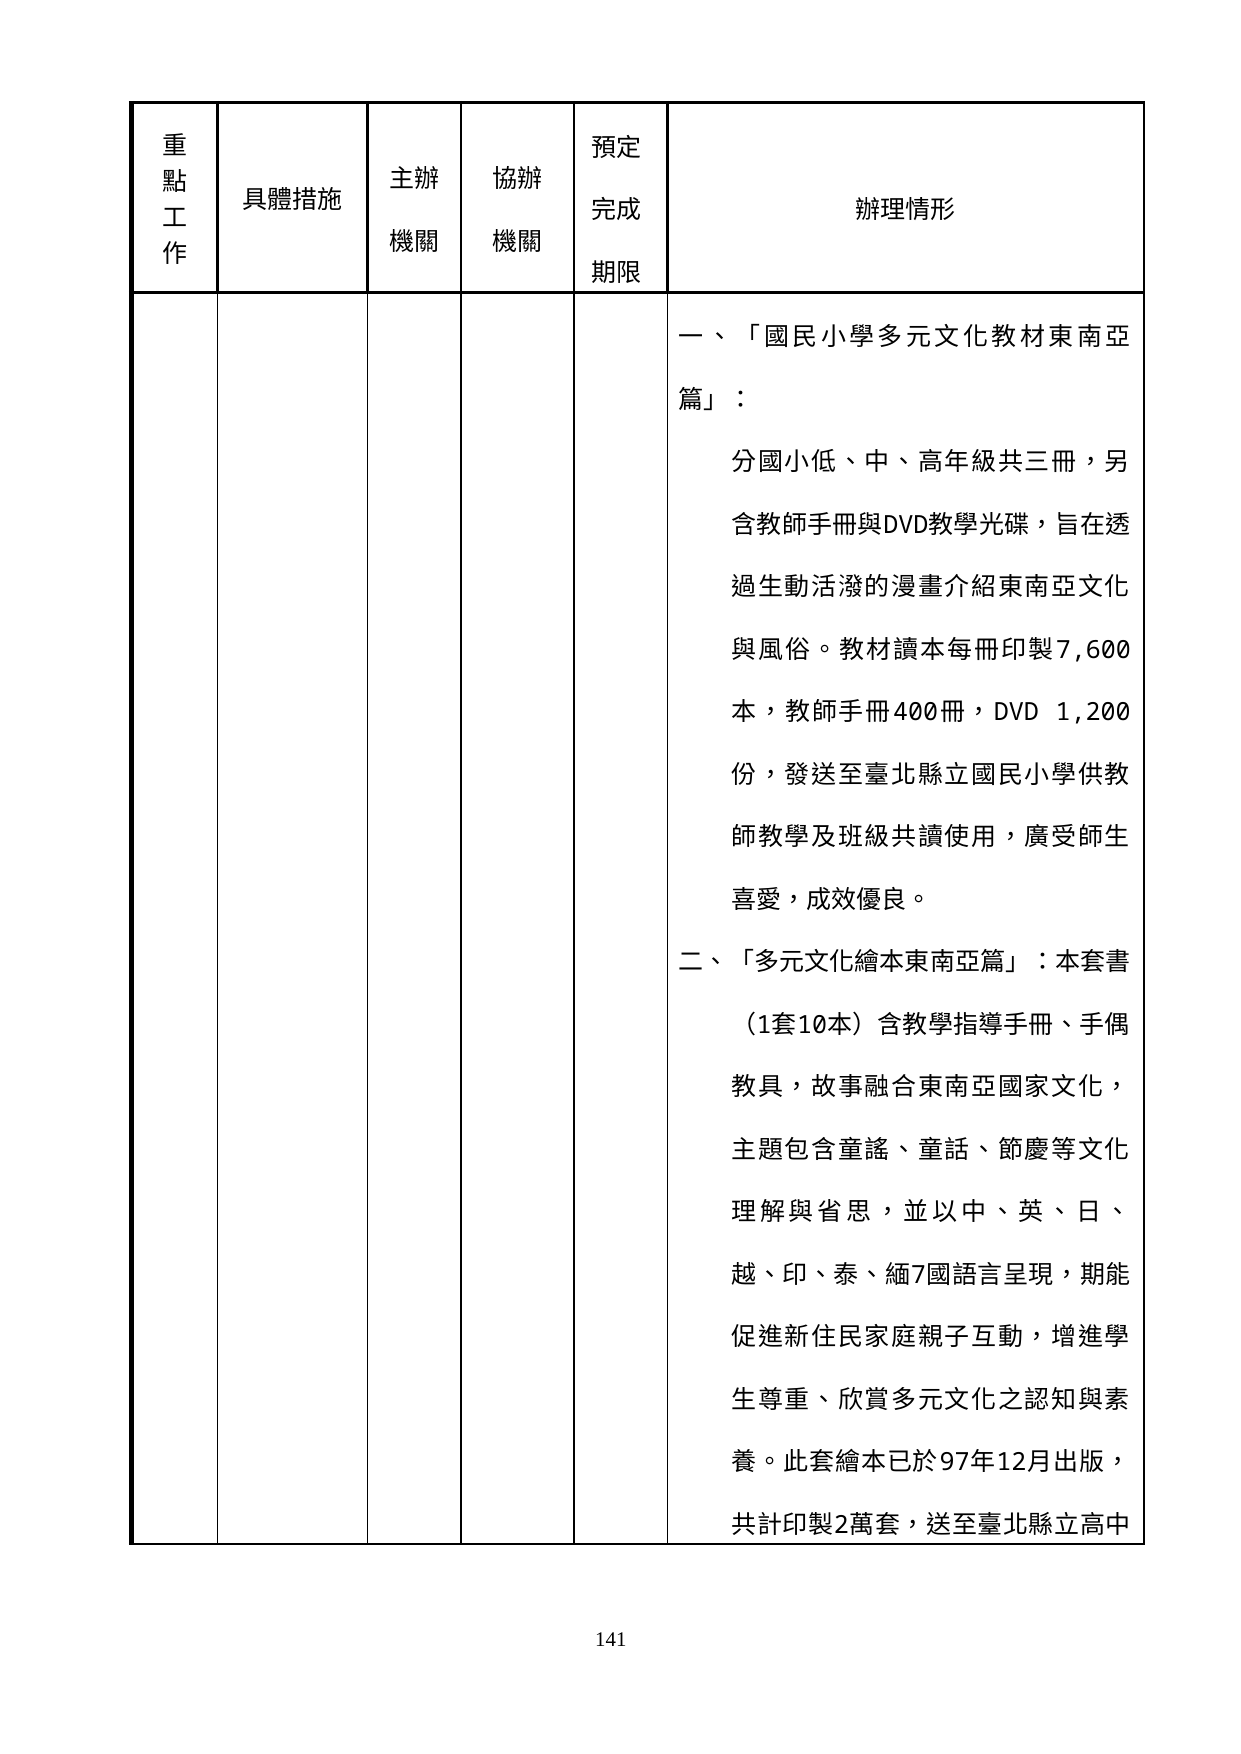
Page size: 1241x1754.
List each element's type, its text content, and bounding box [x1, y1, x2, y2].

table_cell [462, 294, 573, 1543]
table_header 具體措施 [219, 104, 366, 291]
table_header 辦理情形 [669, 104, 1143, 291]
table_cell [134, 294, 217, 1543]
table_header 預定完成期限 [575, 104, 666, 291]
table_cell [575, 294, 667, 1543]
table_header 重點工作 [134, 104, 216, 291]
table_header 協辦 機關 [462, 104, 573, 291]
table_header 主辦 機關 [369, 104, 460, 291]
table_cell [218, 294, 367, 1543]
table_cell [368, 294, 460, 1543]
table_cell 一、「國民小學多元文化教材東南亞篇」： 分國小低、中、高年級共三冊，另含教師手冊與DVD教學光碟，旨在透過生動活潑的漫畫介紹東南亞文化與風俗。教材讀本每冊印製7,600本，教師手冊400冊，DVD 1,200份，發送至臺北縣立國民小學供教師教學及班級共讀使用，廣受師生喜愛，成效優良。 二、「多元文化繪本東南亞篇」：本套書（1套10本）含教學指導手冊、手偶教具，故事融合東南亞國家文化，主題包含童謠、童話、節慶等文化理解與省思，並以中、英、日、越、印、泰、緬7國語言呈現，期能促進新住民家庭親子互動，增進學生尊重、欣賞多元文化之認知與素養。此套繪本已於97年12月出版，共計印製2萬套，送至臺北縣立高中 [668, 294, 1143, 1543]
